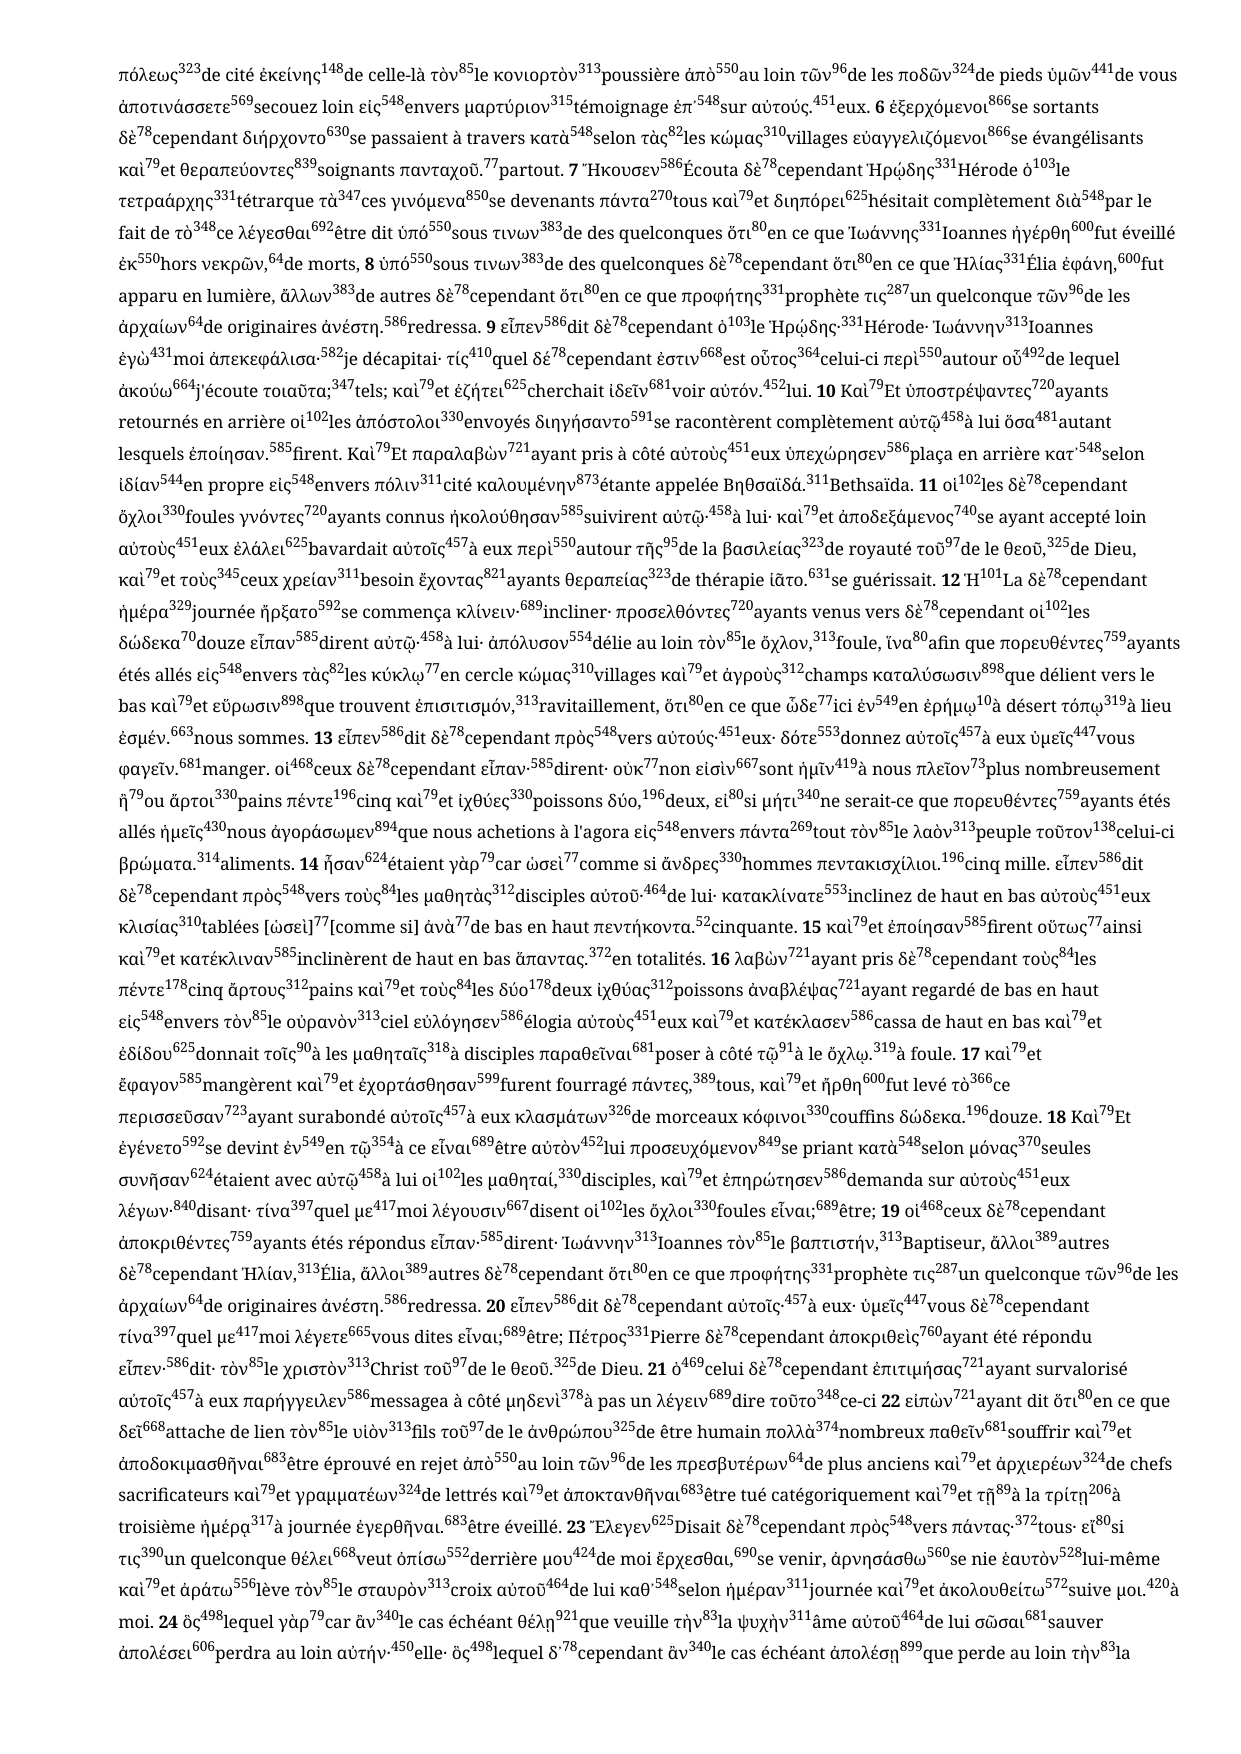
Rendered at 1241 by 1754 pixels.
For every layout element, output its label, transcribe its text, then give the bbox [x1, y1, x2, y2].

text 1 Συγκαλεσάμενος740Se ayant appelé ensemble δὲ78cependant τοὺς84les δώδεκα52douze ἔδωκεν586donna αὐτοῖς457à eux δύναμιν311puissance καὶ79et ἐξουσίαν311autorité ἐπὶ548sur πάντα270tous τὰ86les δαιμόνια314démons καὶ79et νόσους310maladies θεραπεύειν689soigner 2 καὶ79et ἀπέστειλεν586envoya αὐτοὺς451eux κηρύσσειν689annoncer τὴν83la βασιλείαν311royauté τοῦ97de le θεοῦ325de Dieu καὶ79et ἰᾶσθαι690se guérir [τοὺς84[les ἀσθενεῖς],52infirmes], 3 καὶ79et εἶπεν586dit πρὸς548vers αὐτούς·451eux· μηδὲν375pas un αἴρετε569levez εἰς548envers τὴν83la ὁδόν,311chemin, μήτε79et ni ῥάβδον311bâton μήτε79et ni πήραν311besace μήτε79et ni ἄρτον313pain μήτε79et ni ἀργύριον315objet d'argent μήτε79et ni [ἀνὰ]548[de bas en haut] δύο178deux χιτῶνας312chitons ἔχειν.689avoir. 4 καὶ79et εἰς548envers ἣν478laquelle ἂν340le cas échéant οἰκίαν311maison d'habitation εἰσέλθητε,896que vous veniez à l'intérieur, ἐκεῖ77là μένετε569restez καὶ79et ἐκεῖθεν77de là ἐξέρχεσθε.573que vous vous sortez. 5 καὶ79et ὅσοι497autant lesquels ἂν340le cas échéant μὴ77ne pas δέχωνται926que se acceptent ὑμᾶς,436vous, ἐξερχόμενοι866se sortants ἀπὸ550au loin τῆς95de la πόλεως323de cité ἐκείνης148de celle-là τὸν85le κονιορτὸν313poussière ἀπὸ550au loin τῶν96de les ποδῶν324de pieds ὑμῶν441de vous ἀποτινάσσετε569secouez loin εἰς548envers μαρτύριον315témoignage ἐπ᾽548sur αὐτούς.451eux. 6 ἐξερχόμενοι866se sortants δὲ78cependant διήρχοντο630se passaient à travers κατὰ548selon τὰς82les κώμας310villages εὐαγγελιζόμενοι866se évangélisants καὶ79et θεραπεύοντες839soignants πανταχοῦ.77partout. 7 Ἤκουσεν586Écouta δὲ78cependant Ἡρῴδης331Hérode ὁ103le τετραάρχης331tétrarque τὰ347ces γινόμενα850se devenants πάντα270tous καὶ79et διηπόρει625hésitait complètement διὰ548par le fait de τὸ348ce λέγεσθαι692être dit ὑπό550sous τινων383de des quelconques ὅτι80en ce que Ἰωάννης331Ioannes ἠγέρθη600fut éveillé ἐκ550hors νεκρῶν,64de morts, 8 ὑπό550sous τινων383de des quelconques δὲ78cependant ὅτι80en ce que Ἠλίας331Élia ἐφάνη,600fut apparu en lumière, ἄλλων383de autres δὲ78cependant ὅτι80en ce que προφήτης331prophète τις287un quelconque τῶν96de les ἀρχαίων64de originaires ἀνέστη.586redressa. 9 εἶπεν586dit δὲ78cependant ὁ103le Ἡρῴδης·331Hérode· Ἰωάννην313Ioannes ἐγὼ431moi ἀπεκεφάλισα·582je décapitai· τίς410quel δέ78cependant ἐστιν668est οὗτος364celui-ci περὶ550autour οὗ492de lequel ἀκούω664j'écoute τοιαῦτα;347tels; καὶ79et ἐζήτει625cherchait ἰδεῖν681voir αὐτόν.452lui. 10 Καὶ79Et ὑποστρέψαντες720ayants retournés en arrière οἱ102les ἀπόστολοι330envoyés διηγήσαντο591se racontèrent complètement αὐτῷ458à lui ὅσα481autant lesquels ἐποίησαν.585firent. Καὶ79Et παραλαβὼν721ayant pris à côté αὐτοὺς451eux ὑπεχώρησεν586plaça en arrière κατ᾽548selon ἰδίαν544en propre εἰς548envers πόλιν311cité καλουμένην873étante appelée Βηθσαϊδά.311Bethsaïda. 11 οἱ102les δὲ78cependant ὄχλοι330foules γνόντες720ayants connus ἠκολούθησαν585suivirent αὐτῷ·458à lui· καὶ79et ἀποδεξάμενος740se ayant accepté loin αὐτοὺς451eux ἐλάλει625bavardait αὐτοῖς457à eux περὶ550autour τῆς95de la βασιλείας323de royauté τοῦ97de le θεοῦ,325de Dieu, καὶ79et τοὺς345ceux χρείαν311besoin ἔχοντας821ayants θεραπείας323de thérapie ἰᾶτο.631se guérissait. 12 Ἡ101La δὲ78cependant ἡμέρα329journée ἤρξατο592se commença κλίνειν·689incliner· προσελθόντες720ayants venus vers δὲ78cependant οἱ102les δώδεκα70douze εἶπαν585dirent αὐτῷ·458à lui· ἀπόλυσον554délie au loin τὸν85le ὄχλον,313foule, ἵνα80afin que πορευθέντες759ayants étés allés εἰς548envers τὰς82les κύκλῳ77en cercle κώμας310villages καὶ79et ἀγροὺς312champs καταλύσωσιν898que délient vers le bas καὶ79et εὕρωσιν898que trouvent ἐπισιτισμόν,313ravitaillement, ὅτι80en ce que ὧδε77ici ἐν549en ἐρήμῳ10à désert τόπῳ319à lieu ἐσμέν.663nous sommes. 13 εἶπεν586dit δὲ78cependant πρὸς548vers αὐτούς·451eux· δότε553donnez αὐτοῖς457à eux ὑμεῖς447vous φαγεῖν.681manger. οἱ468ceux δὲ78cependant εἶπαν·585dirent· οὐκ77non εἰσὶν667sont ἡμῖν419à nous πλεῖον73plus nombreusement ἢ79ou ἄρτοι330pains πέντε196cinq καὶ79et ἰχθύες330poissons δύο,196deux, εἰ80si μήτι340ne serait-ce que πορευθέντες759ayants étés allés ἡμεῖς430nous ἀγοράσωμεν894que nous achetions à l'agora εἰς548envers πάντα269tout τὸν85le λαὸν313peuple τοῦτον138celui-ci βρώματα.314aliments. 14 ἦσαν624étaient γὰρ79car ὡσεὶ77comme si ἄνδρες330hommes πεντακισχίλιοι.196cinq mille. εἶπεν586dit δὲ78cependant πρὸς548vers τοὺς84les μαθητὰς312disciples αὐτοῦ·464de lui· κατακλίνατε553inclinez de haut en bas αὐτοὺς451eux κλισίας310tablées [ὡσεὶ]77[comme si] ἀνὰ77de bas en haut πεντήκοντα.52cinquante. 15 καὶ79et ἐποίησαν585firent οὕτως77ainsi καὶ79et κατέκλιναν585inclinèrent de haut en bas ἅπαντας.372en totalités. 16 λαβὼν721ayant pris δὲ78cependant τοὺς84les πέντε178cinq ἄρτους312pains καὶ79et τοὺς84les δύο178deux ἰχθύας312poissons ἀναβλέψας721ayant regardé de bas en haut εἰς548envers τὸν85le οὐρανὸν313ciel εὐλόγησεν586élogia αὐτοὺς451eux καὶ79et κατέκλασεν586cassa de haut en bas καὶ79et ἐδίδου625donnait τοῖς90à les μαθηταῖς318à disciples παραθεῖναι681poser à côté τῷ91à le ὄχλῳ.319à foule. 17 καὶ79et ἔφαγον585mangèrent καὶ79et ἐχορτάσθησαν599furent fourragé πάντες,389tous, καὶ79et ἤρθη600fut levé τὸ366ce περισσεῦσαν723ayant surabondé αὐτοῖς457à eux κλασμάτων326de morceaux κόφινοι330couffins δώδεκα.196douze. 18 Καὶ79Et ἐγένετο592se devint ἐν549en τῷ354à ce εἶναι689être αὐτὸν452lui προσευχόμενον849se priant κατὰ548selon μόνας370seules συνῆσαν624étaient avec αὐτῷ458à lui οἱ102les μαθηταί,330disciples, καὶ79et ἐπηρώτησεν586demanda sur αὐτοὺς451eux λέγων·840disant· τίνα397quel με417moi λέγουσιν667disent οἱ102les ὄχλοι330foules εἶναι;689être; 19 οἱ468ceux δὲ78cependant ἀποκριθέντες759ayants étés répondus εἶπαν·585dirent· Ἰωάννην313Ioannes τὸν85le βαπτιστήν,313Baptiseur, ἄλλοι389autres δὲ78cependant Ἠλίαν,313Élia, ἄλλοι389autres δὲ78cependant ὅτι80en ce que προφήτης331prophète τις287un quelconque τῶν96de les ἀρχαίων64de originaires ἀνέστη.586redressa. 20 εἶπεν586dit δὲ78cependant αὐτοῖς·457à eux· ὑμεῖς447vous δὲ78cependant τίνα397quel με417moi λέγετε665vous dites εἶναι;689être; Πέτρος331Pierre δὲ78cependant ἀποκριθεὶς760ayant été répondu εἶπεν·586dit· τὸν85le χριστὸν313Christ τοῦ97de le θεοῦ.325de Dieu. 21 ὁ469celui δὲ78cependant ἐπιτιμήσας721ayant survalorisé αὐτοῖς457à eux παρήγγειλεν586messagea à côté μηδενὶ378à pas un λέγειν689dire τοῦτο348ce-ci 22 εἰπὼν721ayant dit ὅτι80en ce que δεῖ668attache de lien τὸν85le υἱὸν313fils τοῦ97de le ἀνθρώπου325de être humain πολλὰ374nombreux παθεῖν681souffrir καὶ79et ἀποδοκιμασθῆναι683être éprouvé en rejet ἀπὸ550au loin τῶν96de les πρεσβυτέρων64de plus anciens καὶ79et ἀρχιερέων324de chefs sacrificateurs καὶ79et γραμματέων324de lettrés καὶ79et ἀποκτανθῆναι683être tué catégoriquement καὶ79et τῇ89à la τρίτῃ206à troisième ἡμέρᾳ317à journée ἐγερθῆναι.683être éveillé. 23 Ἔλεγεν625Disait δὲ78cependant πρὸς548vers πάντας·372tous· εἴ80si τις390un quelconque θέλει668veut ὀπίσω552derrière μου424de moi ἔρχεσθαι,690se venir, ἀρνησάσθω560se nie ἑαυτὸν528lui-même καὶ79et ἀράτω556lève τὸν85le σταυρὸν313croix αὐτοῦ464de lui καθ᾽548selon ἡμέραν311journée καὶ79et ἀκολουθείτω572suive μοι.420à moi. 24 ὃς498lequel γὰρ79car ἂν340le cas échéant θέλῃ921que veuille τὴν83la ψυχὴν311âme αὐτοῦ464de lui σῶσαι681sauver ἀπολέσει606perdra au loin αὐτήν·450elle· ὃς498lequel δ᾽78cependant ἂν340le cas échéant ἀπολέσῃ899que perde au loin τὴν83la ψυχὴν311âme αὐτοῦ464de lui ἕνεκεν552à cause ἐμοῦ424de moi οὗτος364celui-ci σώσει606sauvera αὐτήν.450elle. 25 τί399quel γὰρ79car ὠφελεῖται680est profité ἄνθρωπος331être humain κερδήσας721ayant gagné τὸν85le κόσμον313monde ὅλον269tout entier ἑαυτὸν528lui-même δὲ78cependant ἀπολέσας721ayant perdu au loin ἢ79ou ζημιωθείς;760ayant été endommagé; 26 ὃς498lequel γὰρ79car ἂν340le cas échéant ἐπαισχυνθῇ911que soit eu honte sur με417moi καὶ79et τοὺς84les ἐμοὺς217miens λόγους,312discours, τοῦτον346celui-ci ὁ103le υἱὸς331fils τοῦ97de le ἀνθρώπου325de être humain ἐπαισχυνθήσεται,619sera eu honte sur, ὅταν80lorsque le cas échéant ἔλθῃ899que vienne ἐν549en τῇ89à la δόξῃ317à gloire αὐτοῦ464de lui καὶ79et τοῦ97de le πατρὸς325de père καὶ79et τῶν96de les ἁγίων15de saints ἀγγέλων.324de messagers. 27 λέγω664je dis δὲ78cependant ὑμῖν438à vous ἀληθῶς,77vraiment, εἰσίν667sont τινες389des quelconques τῶν357de ceux αὐτοῦ77là-même ἑστηκότων777de ayants dressés οἳ497lesquels οὐ77non μὴ77ne pas γεύσωνται904que se goûtent θανάτου325de trépas ἕως80jusqu'à ce que ἂν340le cas échéant ἴδωσιν898que voient τὴν83la βασιλείαν311royauté τοῦ97de le θεοῦ.325de Dieu. 28 Ἐγένετο592Se devint δὲ78cependant μετὰ548après τοὺς84les λόγους312discours τούτους137ceux-ci ὡσεὶ77comme si ἡμέραι328journées ὀκτὼ194huit [καὶ]79[et] παραλαβὼν721ayant pris à côté Πέτρον313Pierre καὶ79et Ἰωάννην313Ioannes καὶ79et Ἰάκωβον313Iakobos ἀνέβη586monta εἰς548envers τὸ87le ὄρος315montagne προσεύξασθαι.682se prier. 29 καὶ79et ἐγένετο592se devint ἐν549en τῷ354à ce προσεύχεσθαι690se prier αὐτὸν452lui τὸ105le εἶδος333aspect τοῦ99de le προσώπου327de face αὐτοῦ464de lui ἕτερον392autre-différent καὶ79et ὁ103le ἱματισμὸς331habillement d'himation αὐτοῦ464de lui λευκὸς47blanc ἐξαστράπτων.840éclairant dehors. 30 καὶ79et ἰδοὺ306voici ἄνδρες330hommes δύο196deux συνελάλουν624bavardaient ensemble αὐτῷ,458à lui, οἵτινες497lesquels des quelconques ἦσαν624étaient Μωϋσῆς331Môusês καὶ79et Ἠλίας,331Élia, 31 οἳ497lesquels ὀφθέντες759ayants étés vus ἐν549en δόξῃ317à gloire ἔλεγον624disaient τὴν83la ἔξοδον311exode αὐτοῦ,464de lui, ἣν478laquelle ἤμελλεν625imminait πληροῦν689faire plénitude ἐν549en Ἰερουσαλήμ.317à Ierousalem. 32 ὁ103le δὲ78cependant Πέτρος331Pierre καὶ79et οἱ363ceux σὺν549avec αὐτῷ458à lui ἦσαν624étaient βεβαρημένοι812ayants étés alourdis ὕπνῳ·319à sommeil· διαγρηγορήσαντες720ayants veillés à travers δὲ78cependant εἶδον585virent τὴν83la δόξαν311gloire αὐτοῦ464de lui καὶ79et τοὺς84les δύο178deux ἄνδρας312hommes τοὺς345ceux συνεστῶτας769ayants dressés avec αὐτῷ.458à lui. 33 καὶ79et ἐγένετο592se devint ἐν549en τῷ354à ce διαχωρίζεσθαι692être séparé entièrement αὐτοὺς451eux ἀπ᾽550au loin αὐτοῦ464de lui εἶπεν586dit ὁ103le Πέτρος331Pierre πρὸς548vers τὸν85le Ἰησοῦν·313Iésous· ἐπιστάτα,337Supérieur, καλόν49beau ἐστιν668est ἡμᾶς416nous ὧδε77ici εἶναι,689être, καὶ79et ποιήσωμεν894que nous fassions σκηνὰς310tentes τρεῖς,176trois, μίαν51une σοὶ439à toi καὶ79et μίαν51une Μωϋσεῖ319à Môusês καὶ79et μίαν51une Ἠλίᾳ,319à Élia, μὴ77ne pas εἰδὼς783ayant su ὃ482lequel λέγει.668dit. 34 ταῦτα347ces-ci δὲ78cependant αὐτοῦ464de lui λέγοντος834de disant ἐγένετο592se devint νεφέλη329nuée καὶ79et ἐπεσκίαζεν625ombrait sur αὐτούς·451eux· ἐφοβήθησαν599furent effrayé δὲ78cependant ἐν549en τῷ354à ce εἰσελθεῖν681venir à l'intérieur αὐτοὺς451eux εἰς548envers τὴν83la νεφέλην.311nuée. 35 καὶ79et φωνὴ329son de voix ἐγένετο592se devint ἐκ550hors τῆς95de la νεφέλης323de nuée λέγουσα·838disante· οὗτός364celui-ci ἐστιν668est ὁ103le υἱός331fils μου424de moi ὁ364celui ἐκλελεγμένος,813ayant été élu, αὐτοῦ464de lui ἀκούετε.569écoutez. 36 καὶ79et ἐν549en τῷ354à ce γενέσθαι682se devenir τὴν83la φωνὴν311son de voix εὑρέθη600fut trouvé Ἰησοῦς331Iésous μόνος.132seul. καὶ79et αὐτοὶ468eux ἐσίγησαν585gardèrent le silence καὶ79et οὐδενὶ378à aucun ἀπήγγειλαν585rapportèrent annonce ἐν549en ἐκείναις141à celles-là ταῖς88à les ἡμέραις316à journées οὐδὲν375aucun ὧν493de lesquels ἑώρακαν.641ont vu. 37 Ἐγένετο592Se devint δὲ78cependant τῇ89à la ἑξῆς77suivant ἡμέρᾳ317à journée κατελθόντων715de ayants venus de haut en bas αὐτῶν463de eux ἀπὸ550au loin τοῦ99de le ὄρους327de montagne συνήντησεν586rencontra avec αὐτῷ458à lui ὄχλος331foule πολύς.287nombreux. 38 καὶ79et ἰδοὺ306voici ἀνὴρ331homme ἀπὸ550au loin τοῦ97de le ὄχλου325de foule ἐβόησεν586beugla λέγων·840disant· διδάσκαλε,337enseignant, δέομαί670je m'attache de lien σου442de toi ἐπιβλέψαι681regarder sur ἐπὶ548sur τὸν85le υἱόν313fils μου,424de moi, ὅτι80en ce que μονογενής47monogène μοί420à moi ἐστιν,668est, 39 καὶ79et ἰδοὺ306voici πνεῦμα333souffle λαμβάνει668prend αὐτὸν452lui καὶ79et ἐξαίφνης77soudainement κράζει668croasse καὶ79et σπαράσσει668convulse αὐτὸν452lui μετὰ550avec ἀφροῦ325de écume καὶ79et μόγις77laborieusement ἀποχωρεῖ668déplace loin ἀπ᾽550au loin αὐτοῦ464de lui συντρῖβον842broyant ensemble αὐτόν·452lui· 40 καὶ79et ἐδεήθην596je fus attaché de lien τῶν96de les μαθητῶν324de disciples σου442de toi ἵνα80afin que ἐκβάλωσιν898que éjectent αὐτό,454lui, καὶ79et οὐκ77non ἠδυνήθησαν.599furent pu. 41 ἀποκριθεὶς760ayant été répondu δὲ78cependant ὁ103le Ἰησοῦς331Iésous εἶπεν·586dit· ὦ340O γενεὰ335génération ἄπιστος25incroyante καὶ79et διεστραμμένη,816ayante étée tournée de travers, ἕως80jusqu'à ce que πότε77quand ἔσομαι608je me serai πρὸς548vers ὑμᾶς436vous καὶ79et ἀνέξομαι608je m'assumerai ὑμῶν;441de vous; προσάγαγε554amène ὧδε77ici τὸν85le υἱόν313fils σου.442de toi. 42 ἔτι77encore δὲ78cependant προσερχομένου861de se venant vers αὐτοῦ464de lui ἔρρηξεν586fracassa αὐτὸν452lui τὸ105le δαιμόνιον333démon καὶ79et συνεσπάραξεν·586convulsa ensemble· ἐπετίμησεν586survalorisa δὲ78cependant ὁ103le Ἰησοῦς331Iésous τῷ93à le πνεύματι321à souffle τῷ93à le ἀκαθάρτῳ12à impur καὶ79et ἰάσατο592se guérit τὸν85le παῖδα313jeune servant καὶ79et ἀπέδωκεν586redonna αὐτὸν452lui τῷ91à le πατρὶ319à père αὐτοῦ.464de lui. 43 ἐξεπλήσσοντο635étaient heurté à l'excès δὲ78cependant πάντες389tous ἐπὶ549sur τῇ89à la μεγαλειότητι317à magnificence τοῦ97de le θεοῦ.325de Dieu. Πάντων383de Tous δὲ78cependant θαυμαζόντων833de étonnants ἐπὶ549sur πᾶσιν379à tous οἷς487à lesquels ἐποίει625faisait εἶπεν586dit πρὸς548vers τοὺς84les μαθητὰς312disciples αὐτοῦ·464de lui· 44 θέσθε557que vous vous posez ὑμεῖς447vous εἰς548envers τὰ86les ὦτα314oreilles ὑμῶν441de vous τοὺς84les λόγους312discours τούτους·137ceux-ci· ὁ103le γὰρ79car υἱὸς331fils τοῦ97de le ἀνθρώπου325de être humain μέλλει668immine παραδίδοσθαι692être livré εἰς548envers χεῖρας310mains ἀνθρώπων.324de êtres humains. 45 οἱ468ceux δὲ78cependant ἠγνόουν624méconnaissaient τὸ87le ῥῆμα315oral τοῦτο140ce-ci καὶ79et ἦν625était παρακεκαλυμμένον815ayant été couvert à côté ἀπ᾽550au loin αὐτῶν463de eux ἵνα80afin que μὴ77ne pas αἴσθωνται904que se perçoivent αὐτό,454lui, καὶ79et ἐφοβοῦντο630se effrayaient ἐρωτῆσαι681solliciter αὐτὸν452lui περὶ550autour τοῦ99de le ῥήματος327de oral τούτου.152de ce-ci. 46 Εἰσῆλθεν586Vint à l'intérieur δὲ78cependant διαλογισμὸς331calcul au-travers ἐν549en αὐτοῖς,457à eux, τὸ366ce τίς410quel ἂν340le cas échéant εἴη700que soit μείζων47plus grand αὐτῶν.463de eux. 47 ὁ103le δὲ78cependant Ἰησοῦς331Iésous εἰδὼς783ayant su τὸν85le διαλογισμὸν313calcul au-travers τῆς95de la καρδίας323de coeur αὐτῶν,463de eux, ἐπιλαβόμενος740se ayant emparé παιδίον315jeune enfant ἔστησεν586dressa αὐτὸ454lui παρ᾽549à côté ἑαυτῷ533à lui-même 48 καὶ79et εἶπεν586dit αὐτοῖς·457à eux· ὃς498lequel ἐὰν340si le cas échéant δέξηται905que se accepte τοῦτο140ce-ci τὸ87le παιδίον315jeune enfant ἐπὶ549sur τῷ93à le ὀνόματί321à nom μου,424de moi, ἐμὲ417moi δέχεται·674se accepte· καὶ79et ὃς498lequel ἂν340le cas échéant ἐμὲ417moi δέξηται,905que se accepte, δέχεται674se accepte τὸν346celui ἀποστείλαντά707ayant envoyé με·417moi· ὁ103le γὰρ79car μικρότερος47plus petit ἐν549en πᾶσιν377à tous ὑμῖν438à vous ὑπάρχων840subsistant οὗτός364celui-ci ἐστιν668est μέγας.47grand. 49 Ἀποκριθεὶς760Ayant été répondu δὲ78cependant Ἰωάννης331Ioannes εἶπεν·586dit· ἐπιστάτα,337Supérieur, εἴδομέν581nous vîmes τινα373un quelconque ἐν549en τῷ93à le ὀνόματί321à nom σου442de toi ἐκβάλλοντα822éjectant δαιμόνια314démons καὶ79et ἐκωλύομεν620nous empêchions αὐτόν,452lui, ὅτι80en ce que οὐκ77non ἀκολουθεῖ668suit μεθ᾽550avec ἡμῶν.423de nous. 50 εἶπεν586dit δὲ78cependant πρὸς548vers αὐτὸν452lui ὁ103le Ἰησοῦς·331Iésous· μὴ77ne pas κωλύετε·569empêchez· ὃς498lequel γὰρ79car οὐκ77non ἔστιν668est καθ᾽550contre ὑμῶν,441de vous, ὑπὲρ550au-dessus ὑμῶν441de vous ἐστιν.668est. 51 Ἐγένετο592Se devint δὲ78cependant ἐν549en τῷ354à ce συμπληροῦσθαι692être fait plénitude ensemble τὰς82les ἡμέρας310journées τῆς95de la ἀναλήμψεως323de prise de bas en haut αὐτοῦ464de lui καὶ79et αὐτὸς469lui τὸ247le πρόσωπον315face ἐστήρισεν586fixa τοῦ360de ce πορεύεσθαι690se aller εἰς548envers Ἰερουσαλήμ.311Ierousalem. 52 Καὶ79Et ἀπέστειλεν586envoya ἀγγέλους312messagers πρὸ550d'avant προσώπου327de face αὐτοῦ.464de lui. καὶ79et πορευθέντες759ayants étés allés εἰσῆλθον585vinrent à l'intérieur εἰς548envers κώμην311village Σαμαριτῶν324de Samaritains ὡς80comme ἑτοιμάσαι681préparer αὐτῷ·458à lui· 53 καὶ79et οὐκ77non ἐδέξαντο591se acceptèrent αὐτόν,452lui, ὅτι80en ce que τὸ105le πρόσωπον333face αὐτοῦ464de lui ἦν625était πορευόμενον869se allant εἰς548envers Ἰερουσαλήμ.311Ierousalem. 54 ἰδόντες720ayants vus δὲ78cependant οἱ102les μαθηταὶ330disciples Ἰάκωβος331Iakobos καὶ79et Ἰωάννης331Ioannes εἶπαν·585dirent· κύριε,337Maître, θέλεις666tu veux εἴπωμεν894que nous disions πῦρ315feu καταβῆναι681descendre ἀπὸ550au loin τοῦ97de le οὐρανοῦ325de ciel καὶ79et ἀναλῶσαι681consumer αὐτούς;451eux; 55 στραφεὶς760ayant été tourné δὲ78cependant ἐπετίμησεν586survalorisa αὐτοῖς.457à eux. 56 καὶ79et ἐπορεύθησαν599furent allé εἰς548envers ἑτέραν113autre-différente κώμην.311village. 57 Καὶ79Et πορευομένων860de se allants αὐτῶν463de eux ἐν549en τῇ89à la ὁδῷ317à chemin εἶπέν586dit τις390un quelconque πρὸς548vers αὐτόν·452lui· ἀκολουθήσω602je suivrai σοι439à toi ὅπου80là où ἐὰν340si le cas échéant ἀπέρχῃ.925que tu te éloignes. 58 καὶ79et εἶπεν586dit αὐτῷ458à lui ὁ103le Ἰησοῦς·331Iésous· αἱ100les ἀλώπεκες328renards φωλεοὺς312tanières ἔχουσιν667ont καὶ79et τὰ104les πετεινὰ332volatiles τοῦ97de le οὐρανοῦ325de ciel κατασκηνώσεις,310nids, ὁ103le δὲ78cependant υἱὸς331fils τοῦ97de le ἀνθρώπου325de être humain οὐκ77non ἔχει668a ποῦ77où? τὴν243la κεφαλὴν311tête κλίνῃ.921que incline. 59 Εἶπεν586Dit δὲ78cependant πρὸς548vers ἕτερον·373autre-différent· ἀκολούθει570suis μοι.420à moi. ὁ469celui δὲ78cependant εἶπεν·586dit· [κύριε,]337[Maître,] ἐπίτρεψόν554permets μοι420à moi ἀπελθόντι713à ayant éloigné πρῶτον77premièrement θάψαι681ensevelir τὸν85le πατέρα313père μου.424de moi. 60 εἶπεν586dit δὲ78cependant αὐτῷ·458à lui· ἄφες554abandonne τοὺς84les νεκροὺς52morts θάψαι681ensevelir τοὺς84les ἑαυτῶν536de eux-mêmes νεκρούς,52morts, σὺ448toi δὲ78cependant ἀπελθὼν721ayant éloigné διάγγελλε570annonce à travers τὴν83la βασιλείαν311royauté τοῦ97de le θεοῦ.325de Dieu. 61 Εἶπεν586Dit δὲ78cependant καὶ77aussi ἕτερος·390autre-différent· ἀκολουθήσω602je suivrai σοι,439à toi, κύριε·337Maître· πρῶτον77premièrement δὲ78cependant ἐπίτρεψόν554permets μοι420à moi ἀποτάξασθαι682se éloigner en ordonnance τοῖς351à ceux εἰς548envers τὸν85le οἶκόν313maison μου.424de moi. 62 εἶπεν586dit δὲ78cependant [πρὸς548[vers αὐτὸν]452lui] ὁ103le Ἰησοῦς·331Iésous· οὐδεὶς390aucun ἐπιβαλὼν721ayant surjeté τὴν83la χεῖρα311main αὐτοῦ464de lui ἐπ᾽548sur ἄροτρον315araire καὶ79et βλέπων840regardant εἰς548envers τὰ347ces ὀπίσω77derrière εὔθετός47bien placé ἐστιν668est τῇ89à la βασιλείᾳ317à royauté τοῦ97de le θεοῦ.325de Dieu. [118, 59, 1181, 1665]
